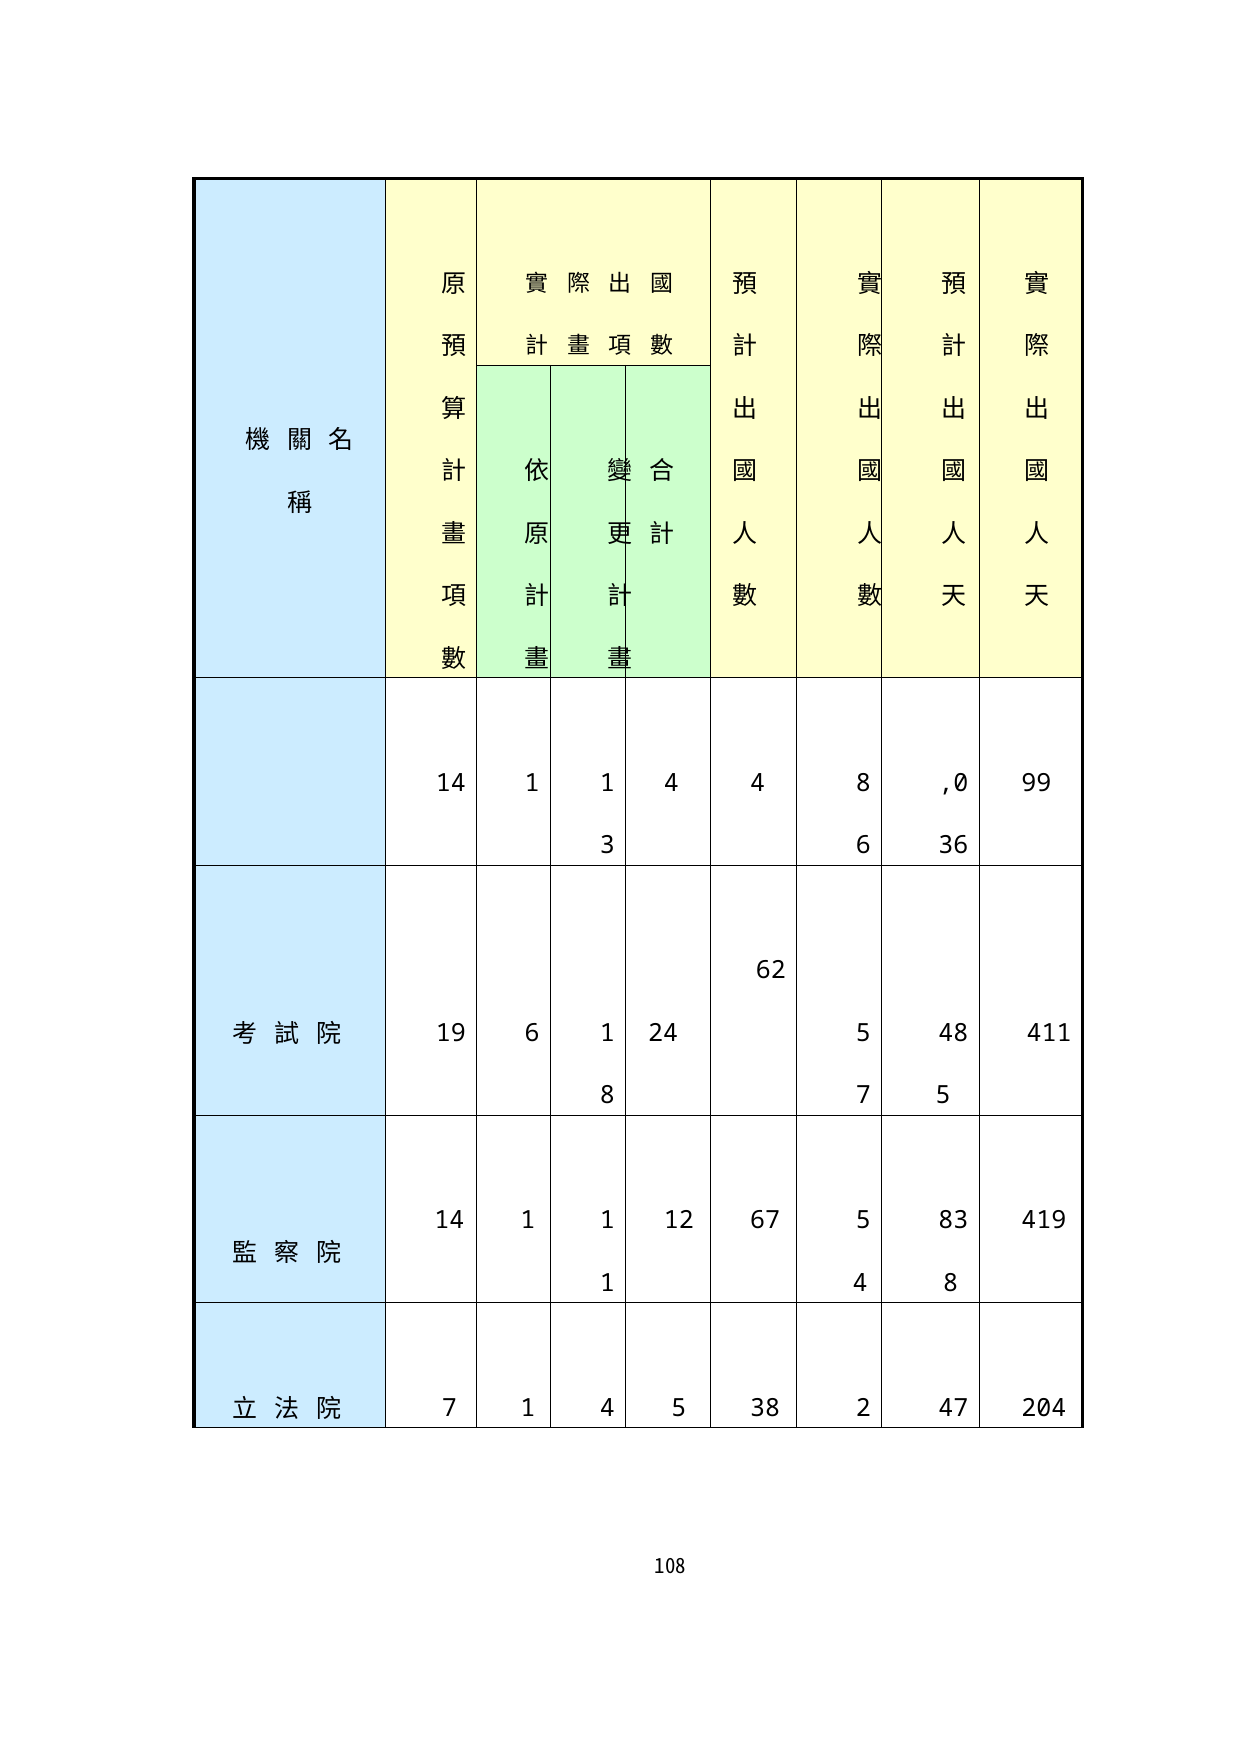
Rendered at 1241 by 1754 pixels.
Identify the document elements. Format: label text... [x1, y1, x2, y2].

table_cell ,036 [882, 678, 979, 865]
table_cell 99 [980, 678, 1081, 865]
table_cell 47 [882, 1303, 979, 1427]
table_cell 合計 [626, 366, 710, 677]
table_cell [196, 678, 385, 865]
table_cell 838 [882, 1116, 979, 1302]
table_cell 38 [711, 1303, 796, 1427]
table_header 原預算計畫項數 [386, 180, 476, 677]
table_cell 變更計畫 [551, 366, 625, 677]
table_cell 57 [797, 866, 881, 1115]
table_cell 62 [711, 866, 796, 1115]
table_cell 監察院 [196, 1116, 385, 1302]
table_cell 14 [386, 1116, 476, 1302]
table_cell 立法院 [196, 1303, 385, 1427]
table_cell 86 [797, 678, 881, 865]
table_cell 1 [477, 678, 550, 865]
table_header 實際出國計畫項數 [477, 180, 710, 365]
table_header 實際出國人天 [980, 180, 1081, 677]
table_cell 考試院 [196, 866, 385, 1115]
table_cell 18 [551, 866, 625, 1115]
table_cell 485 [882, 866, 979, 1115]
table_cell 4 [551, 1303, 625, 1427]
table_header 機關名稱 [196, 180, 385, 677]
table_cell 19 [386, 866, 476, 1115]
table_header 預計出國人天 [882, 180, 979, 677]
table_cell 67 [711, 1116, 796, 1302]
table_cell 7 [386, 1303, 476, 1427]
table_cell 12 [626, 1116, 710, 1302]
table_cell 5 [626, 1303, 710, 1427]
table_cell 14 [386, 678, 476, 865]
table_cell 11 [551, 1116, 625, 1302]
table_cell 依原計畫 [477, 366, 550, 677]
table_header 預計出國人數 [711, 180, 796, 677]
table_cell 419 [980, 1116, 1081, 1302]
table_cell 2 [797, 1303, 881, 1427]
table_cell 1 [477, 1116, 550, 1302]
table_cell 1 [477, 1303, 550, 1427]
table_header 實際出國人數 [797, 180, 881, 677]
table_cell 4 [626, 678, 710, 865]
table_cell 54 [797, 1116, 881, 1302]
table_cell 204 [980, 1303, 1081, 1427]
table_cell 24 [626, 866, 710, 1115]
table_cell 411 [980, 866, 1081, 1115]
table_cell 6 [477, 866, 550, 1115]
table_cell 13 [551, 678, 625, 865]
table_cell 4 [711, 678, 796, 865]
